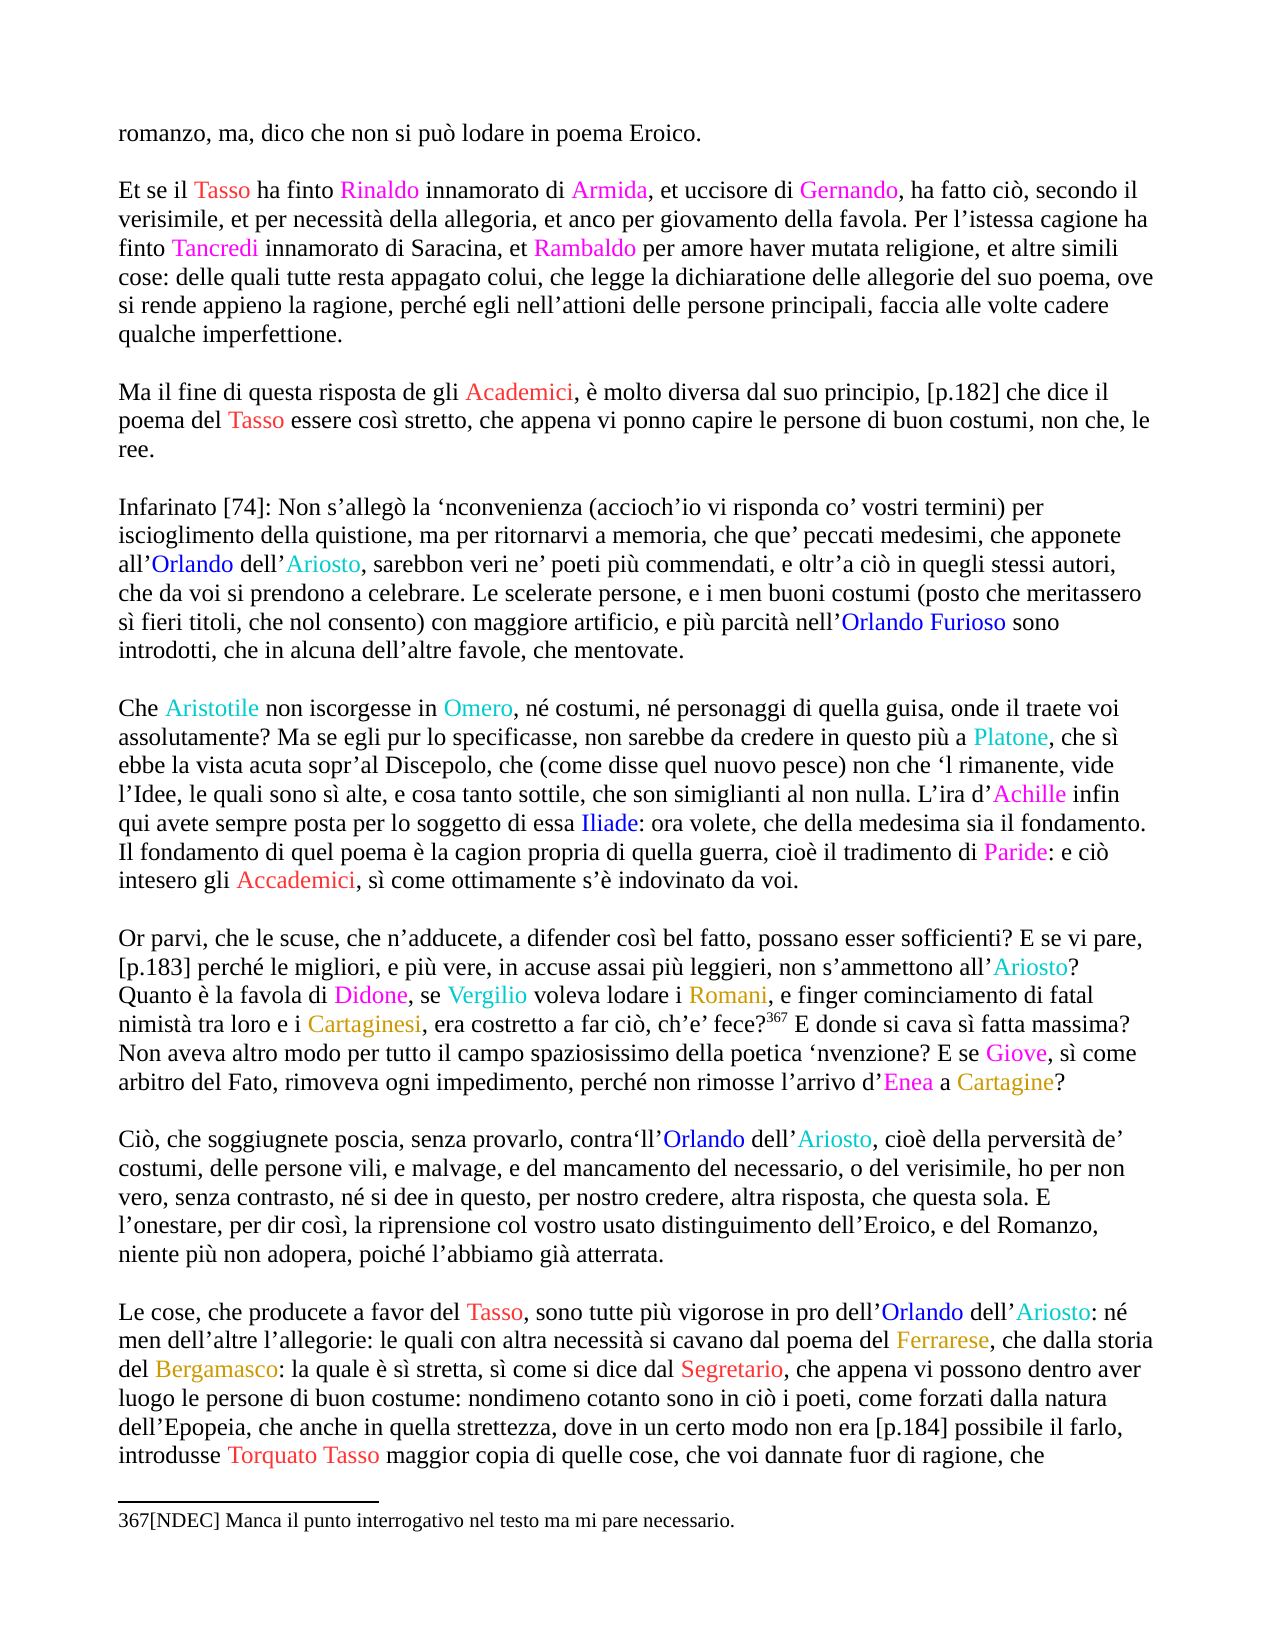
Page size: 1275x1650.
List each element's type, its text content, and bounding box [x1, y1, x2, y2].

text Le cose, che producete a favor del Tasso, sono tutte più vigorose in pro dell’Orlando dell’Ariosto: né men dell’altre l’allegorie: le quali con altra necessità si cavano dal poema del Ferrarese, che dalla storia del Bergamasco: la quale è sì stretta, sì come si dice dal Segretario, che appena vi possono dentro aver luogo le persone di buon costume: nondimeno cotanto sono in ciò i poeti, come forzati dalla natura dell’Epopeia, che anche in quella strettezza, dove in un certo modo non era [p.184] possibile il farlo, introdusse Torquato Tasso maggior copia di quelle cose, che voi dannate fuor di ragione, che [118, 1297, 1157, 1469]
text Che Aristotile non iscorgesse in Omero, né costumi, né personaggi di quella guisa, onde il traete voi assolutamente? Ma se egli pur lo specificasse, non sarebbe da credere in questo più a Platone, che sì ebbe la vista acuta sopr’al Discepolo, che (come disse quel nuovo pesce) non che ‘l rimanente, vide l’Idee, le quali sono sì alte, e cosa tanto sottile, che son simiglianti al non nulla. L’ira d’Achille infin qui avete sempre posta per lo soggetto di essa Iliade: ora volete, che della medesima sia il fondamento. Il fondamento di quel poema è la cagion propria di quella guerra, cioè il tradimento di Paride: e ciò intesero gli Accademici, sì come ottimamente s’è indovinato da voi. [118, 693, 1157, 894]
text [NDEC] Manca il punto interrogativo nel testo ma mi pare necessario. [118, 1508, 1157, 1532]
text romanzo, ma, dico che non si può lodare in poema Eroico. [118, 118, 1157, 147]
text Infarinato [74]: Non s’allegò la ‘nconvenienza (accioch’io vi risponda co’ vostri termini) per iscioglimento della quistione, ma per ritornarvi a memoria, che que’ peccati medesimi, che apponete all’Orlando dell’Ariosto, sarebbon veri ne’ poeti più commendati, e oltr’a ciò in quegli stessi autori, che da voi si prendono a celebrare. Le scelerate persone, e i men buoni costumi (posto che meritassero sì fieri titoli, che nol consento) con maggiore artificio, e più parcità nell’Orlando Furioso sono introdotti, che in alcuna dell’altre favole, che mentovate. [118, 492, 1157, 664]
text Or parvi, che le scuse, che n’adducete, a difender così bel fatto, possano esser sofficienti? E se vi pare, [p.183] perché le migliori, e più vere, in accuse assai più leggieri, non s’ammettono all’Ariosto? Quanto è la favola di Didone, se Vergilio voleva lodare i Romani, e finger cominciamento di fatal nimistà tra loro e i Cartaginesi, era costretto a far ciò, ch’e’ fece? E donde si cava sì fatta massima? Non aveva altro modo per tutto il campo spaziosissimo della poetica ‘nvenzione? E se Giove, sì come arbitro del Fato, rimoveva ogni impedimento, perché non rimosse l’arrivo d’Enea a Cartagine? [118, 923, 1157, 1096]
text Ciò, che soggiugnete poscia, senza provarlo, contra‘ll’Orlando dell’Ariosto, cioè della perversità de’ costumi, delle persone vili, e malvage, e del mancamento del necessario, o del verisimile, ho per non vero, senza contrasto, né si dee in questo, per nostro credere, altra risposta, che questa sola. E l’onestare, per dir così, la riprensione col vostro usato distinguimento dell’Eroico, e del Romanzo, niente più non adopera, poiché l’abbiamo già atterrata. [118, 1124, 1157, 1268]
text Ma il fine di questa risposta de gli Academici, è molto diversa dal suo principio, [p.182] che dice il poema del Tasso essere così stretto, che appena vi ponno capire le persone di buon costumi, non che, le ree. [118, 377, 1157, 463]
text Et se il Tasso ha finto Rinaldo innamorato di Armida, et uccisore di Gernando, ha fatto ciò, secondo il verisimile, et per necessità della allegoria, et anco per giovamento della favola. Per l’istessa cagione ha finto Tancredi innamorato di Saracina, et Rambaldo per amore haver mutata religione, et altre simili cose: delle quali tutte resta appagato colui, che legge la dichiaratione delle allegorie del suo poema, ove si rende appieno la ragione, perché egli nell’attioni delle persone principali, faccia alle volte cadere qualche imperfettione. [118, 176, 1157, 348]
